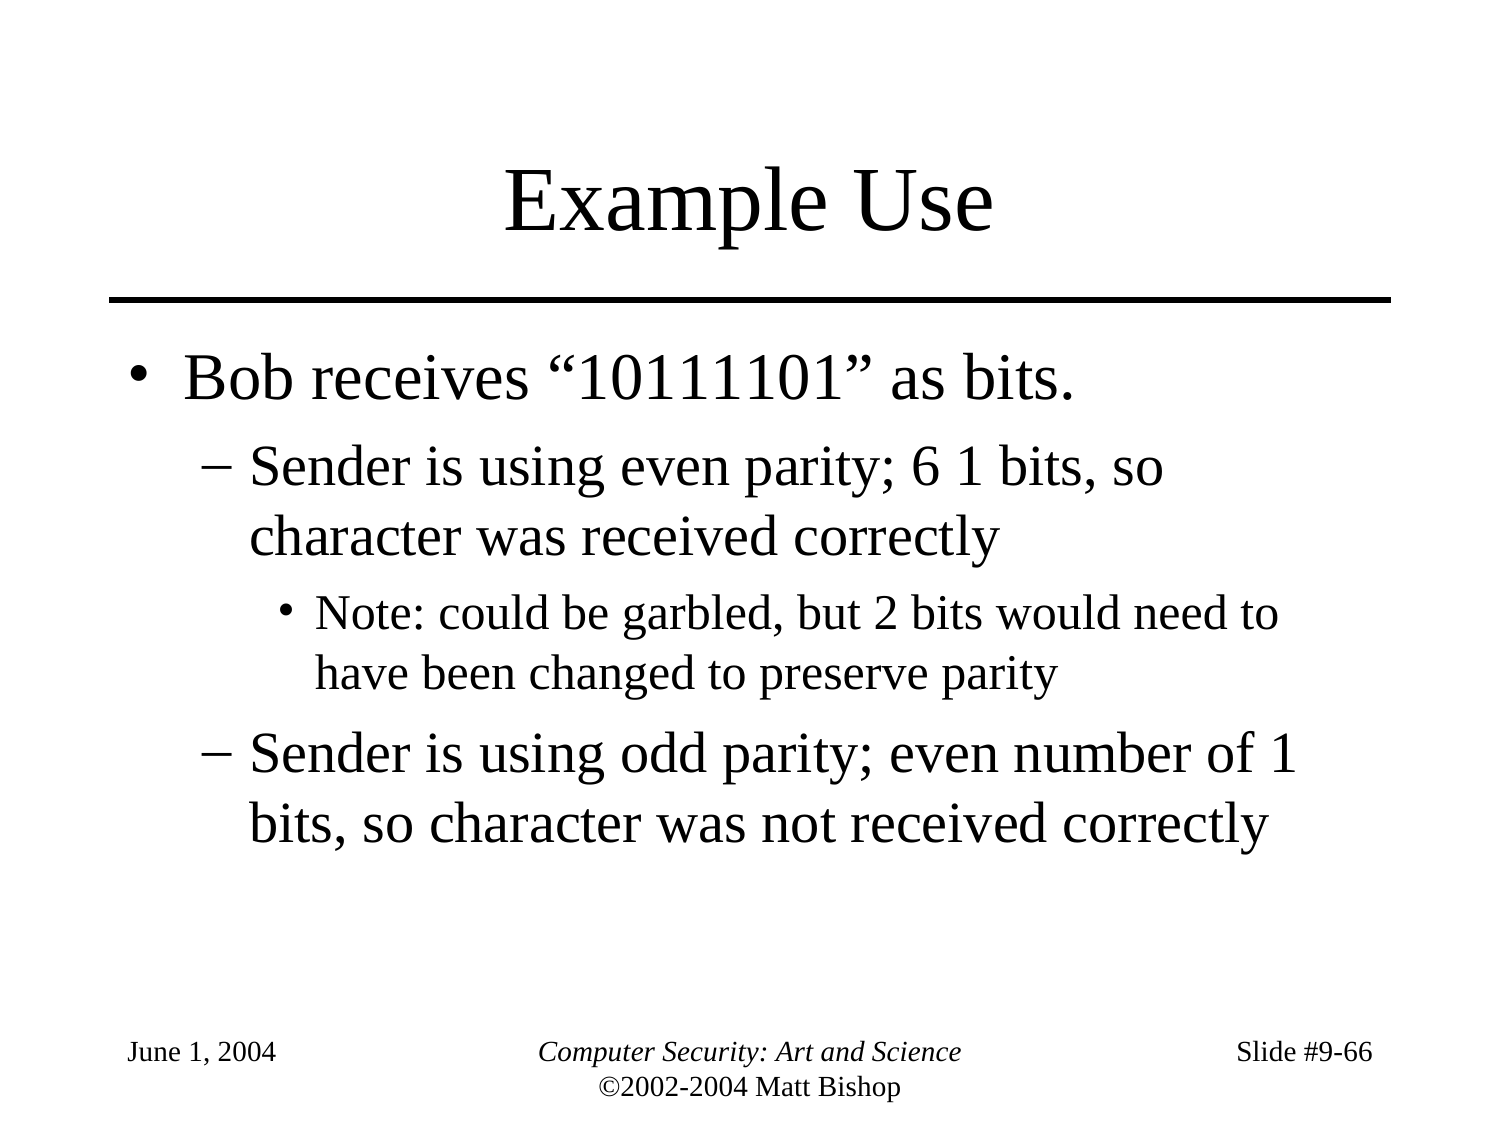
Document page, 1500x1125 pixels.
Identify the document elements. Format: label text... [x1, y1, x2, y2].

list Bob receives “10111101” as bits. Sender is using even parity; 6 1 bits, so character was received correctly Note: could be garbled, but 2 bits would need to have been changed to preserve parity Sender is using odd parity; even number of 1 bits, so character was not received correctly [112, 324, 1388, 1000]
title Example Use [112, 99, 1388, 288]
